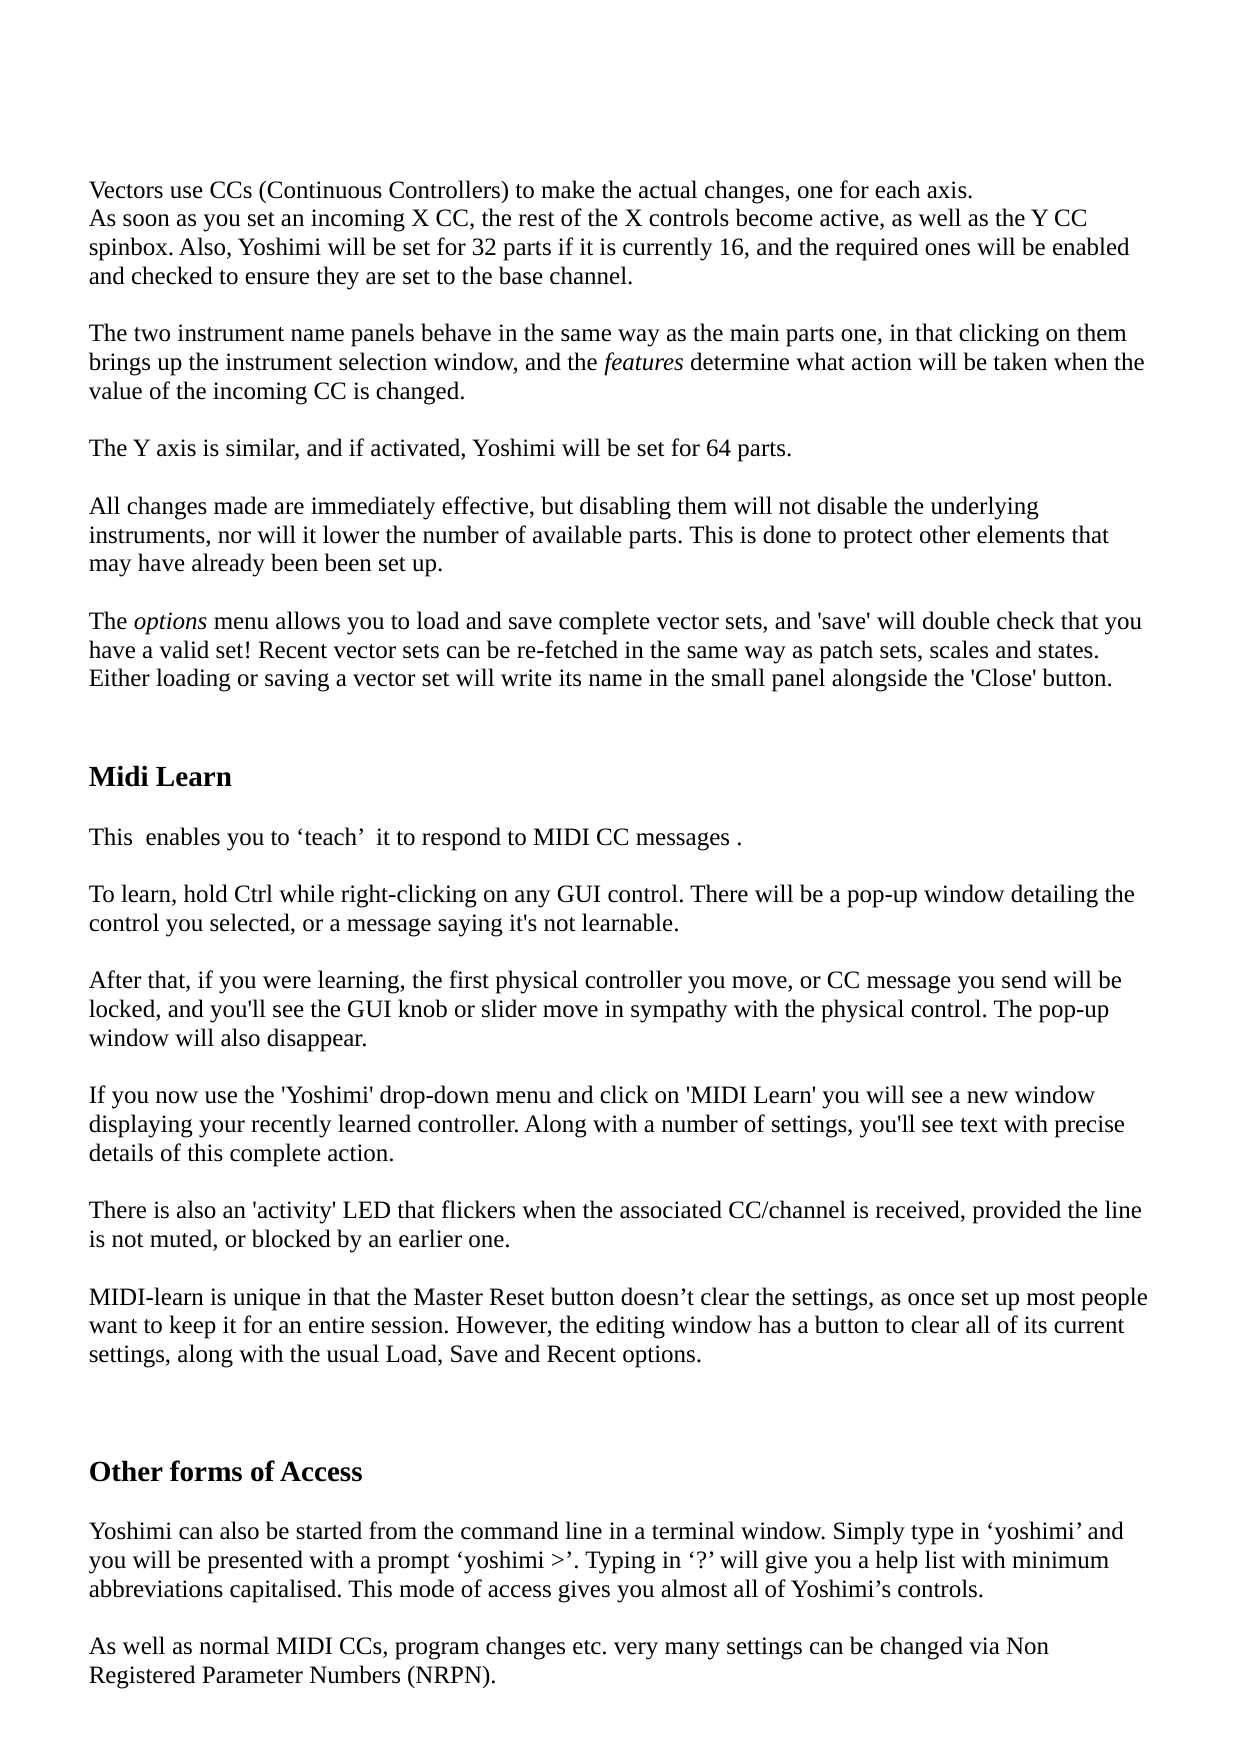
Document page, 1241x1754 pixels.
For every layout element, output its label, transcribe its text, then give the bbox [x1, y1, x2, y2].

text As soon as you set an incoming X CC, the rest of the X controls become active, as well as the Y CC spinbox. Also, Yoshimi will be set for 32 parts if it is currently 16, and the required ones will be enabled and checked to ensure they are set to the base channel. [88, 203, 1152, 290]
text Midi Learn [88, 759, 1152, 793]
text The Y axis is similar, and if activated, Yoshimi will be set for 64 parts. [88, 433, 1152, 462]
text Vectors use CCs (Continuous Controllers) to make the actual changes, one for each axis. [88, 175, 1152, 203]
text MIDI-learn is unique in that the Master Reset button doesn’t clear the settings, as once set up most people want to keep it for an entire session. However, the editing window has a button to clear all of its current settings, along with the usual Load, Save and Recent options. [88, 1282, 1152, 1368]
text After that, if you were learning, the first physical controller you move, or CC message you send will be locked, and you'll see the GUI knob or slider move in sympathy with the physical control. The pop-up window will also disappear. [88, 965, 1152, 1052]
text As well as normal MIDI CCs, program changes etc. very many settings can be changed via Non Registered Parameter Numbers (NRPN). [88, 1631, 1152, 1689]
text If you now use the 'Yoshimi' drop-down menu and click on 'MIDI Learn' you will see a new window displaying your recently learned controller. Along with a number of settings, you'll see text with precise details of this complete action. [88, 1080, 1152, 1167]
text To learn, hold Ctrl while right-clicking on any GUI control. There will be a pop-up window detailing the control you selected, or a message saying it's not learnable. [88, 879, 1152, 937]
text Other forms of Access [88, 1454, 1152, 1488]
text The two instrument name panels behave in the same way as the main parts one, in that clicking on them brings up the instrument selection window, and the features determine what action will be taken when the value of the incoming CC is changed. [88, 318, 1152, 405]
text All changes made are immediately effective, but disabling them will not disable the underlying instruments, nor will it lower the number of available parts. This is done to protect other elements that may have already been been set up. [88, 491, 1152, 577]
text Yoshimi can also be started from the command line in a terminal window. Simply type in ‘yoshimi’ and you will be presented with a prompt ‘yoshimi >’. Typing in ‘?’ will give you a help list with minimum abbreviations capitalised. This mode of access gives you almost all of Yoshimi’s controls. [88, 1516, 1152, 1603]
text This enables you to ‘teach’ it to respond to MIDI CC messages . [88, 822, 1152, 850]
text There is also an 'activity' LED that flickers when the associated CC/channel is received, provided the line is not muted, or blocked by an earlier one. [88, 1195, 1152, 1253]
text The options menu allows you to load and save complete vector sets, and 'save' will double check that you have a valid set! Recent vector sets can be re-fetched in the same way as patch sets, scales and states. Either loading or saving a vector set will write its name in the small panel alongside the 'Close' button. [88, 606, 1152, 692]
